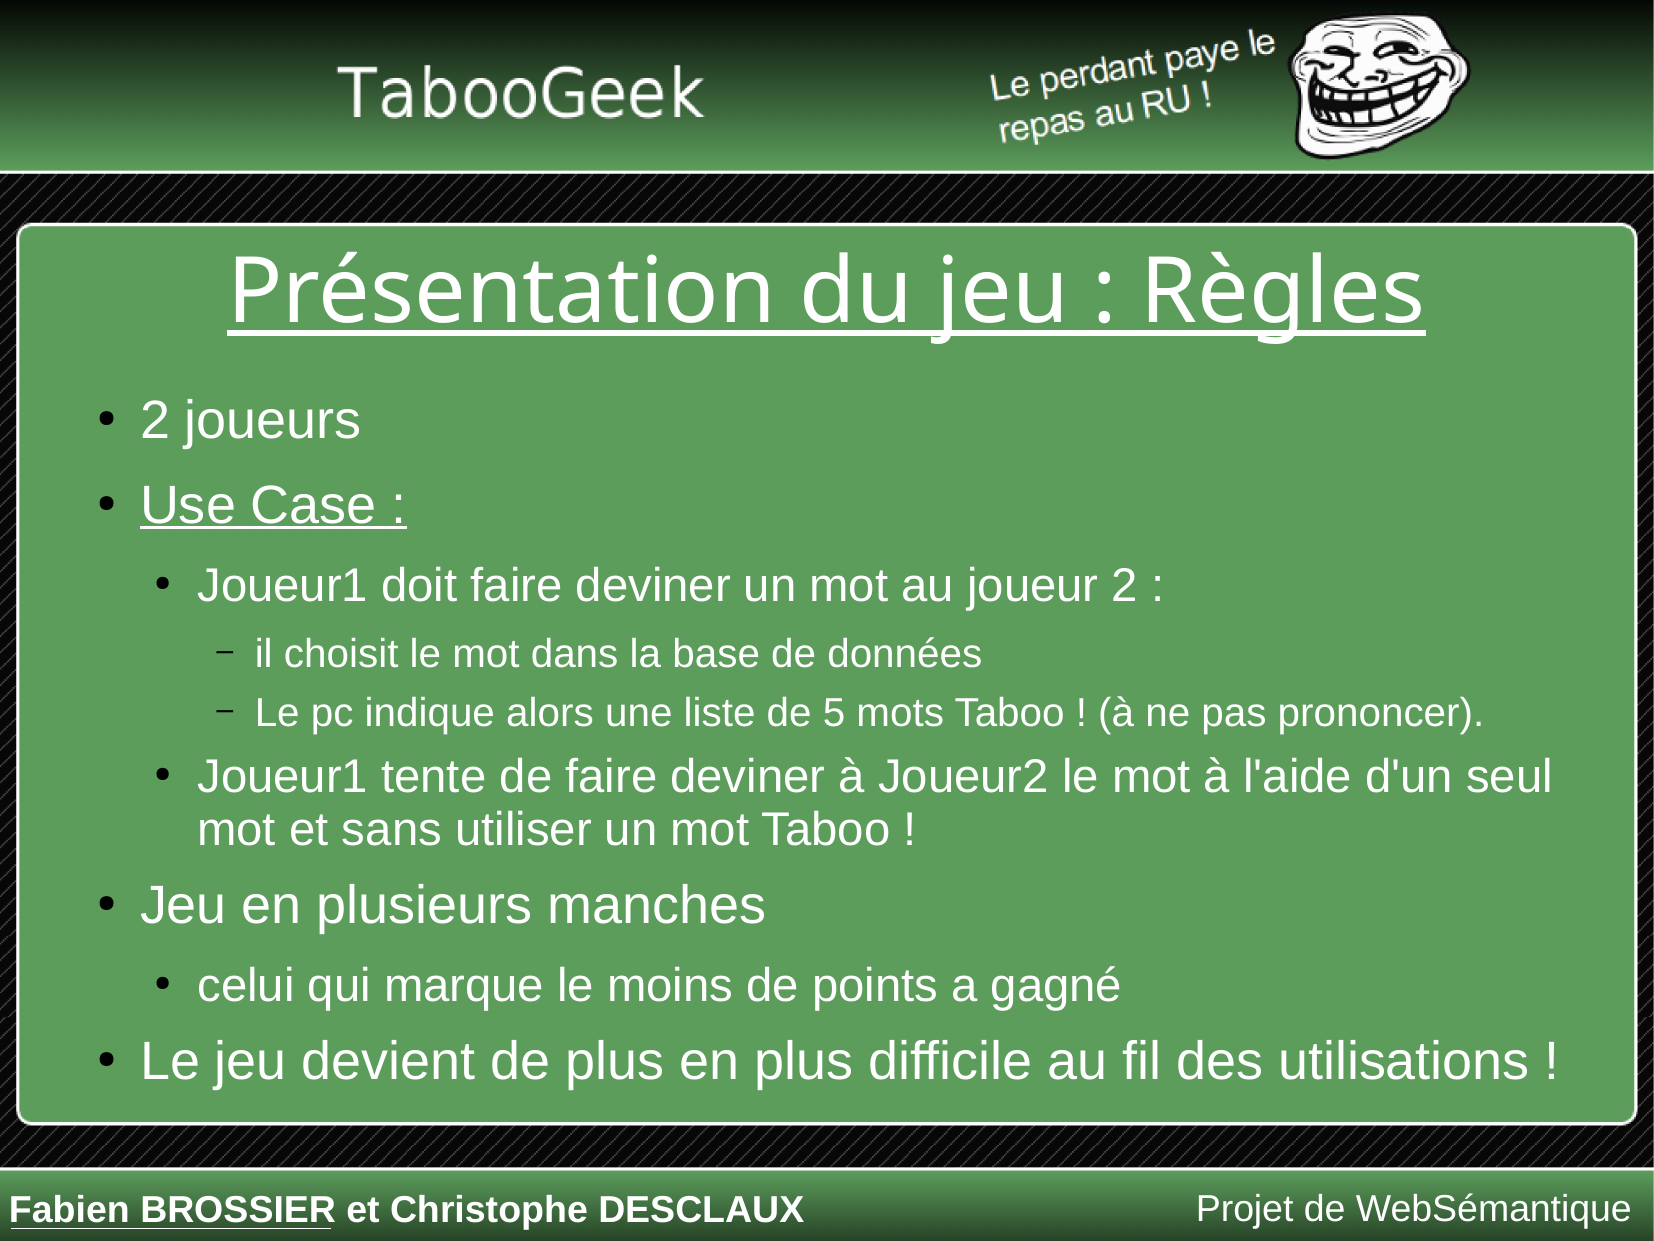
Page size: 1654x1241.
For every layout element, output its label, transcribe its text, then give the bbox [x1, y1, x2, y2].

list 2 joueurs Use Case : Joueur1 doit faire deviner un mot au joueur 2 : il choisit le mot dans la base de données Le pc indique alors une liste de 5 mots Taboo ! (à ne pas prononcer). Joueur1 tente de faire deviner à Joueur2 le mot à l'aide d'un seul mot et sans utiliser un mot Taboo ! Jeu en plusieurs manches celui qui marque le moins de points a gagné Le jeu devient de plus en plus difficile au fil des utilisations ! [82, 389, 1571, 1099]
picture [0, 0, 1654, 1241]
title Présentation du jeu : Règles [35, 232, 1619, 343]
